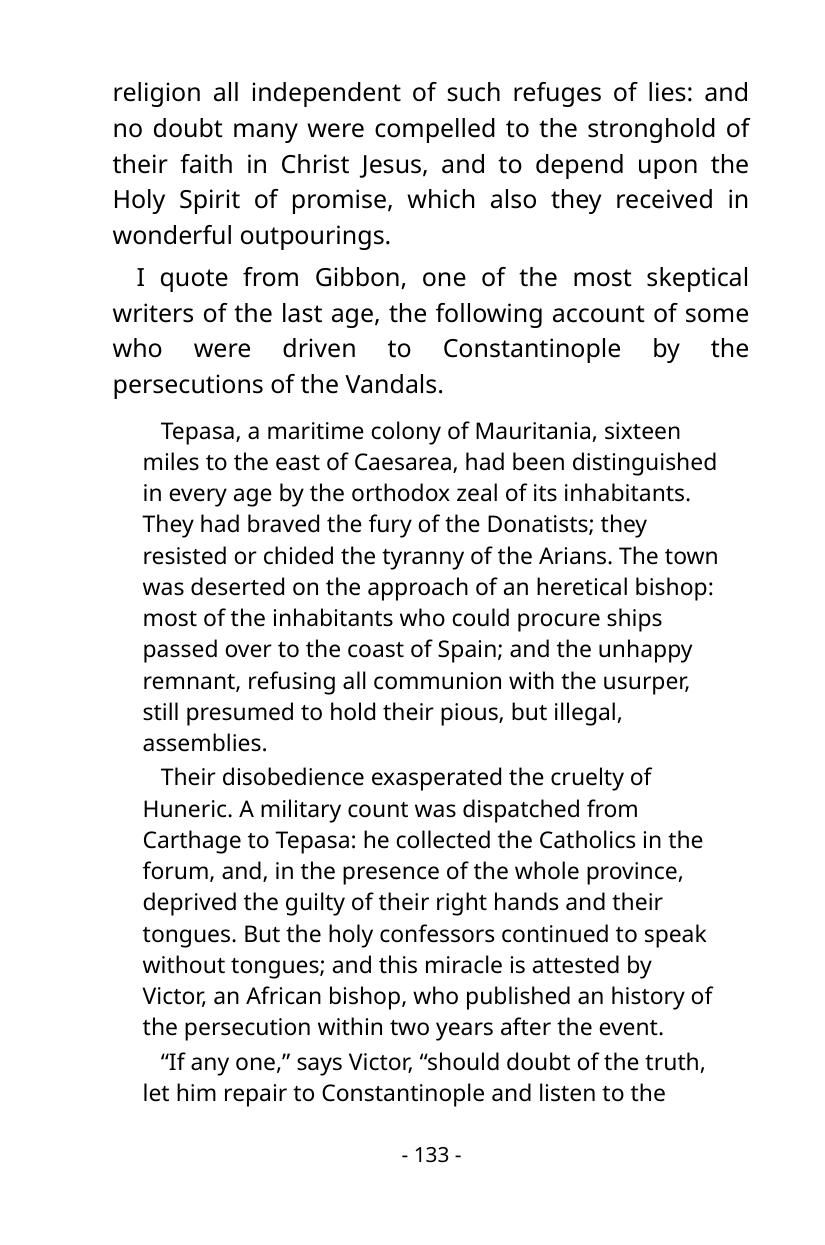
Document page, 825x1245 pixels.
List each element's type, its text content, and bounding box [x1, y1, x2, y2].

text religion all independent of such refuges of lies: and no doubt many were compelled to the stronghold of their faith in Christ Jesus, and to depend upon the Holy Spirit of promise, which also they received in wonderful outpourings. [112, 75, 750, 252]
text Tepasa, a maritime colony of Mauritania, sixteen miles to the east of Caesarea, had been distinguished in every age by the orthodox zeal of its inhabitants. They had braved the fury of the Donatists; they resisted or chided the tyranny of the Arians. The town was deserted on the approach of an heretical bishop: most of the inhabitants who could procure ships passed over to the coast of Spain; and the unhappy remnant, refusing all communion with the usurper, still presumed to hold their pious, but illegal, assemblies. [142, 414, 720, 758]
text Their disobedience exasperated the cruelty of Huneric. A military count was dispatched from Carthage to Tepasa: he collected the Catholics in the forum, and, in the presence of the whole province, deprived the guilty of their right hands and their tongues. But the holy confessors continued to speak without tongues; and this miracle is attested by Victor, an African bishop, who published an history of the persecution within two years after the event. [142, 761, 720, 1043]
text I quote from Gibbon, one of the most skeptical writers of the last age, the following account of some who were driven to Constantinople by the persecutions of the Vandals. [112, 260, 750, 401]
text “If any one,” says Victor, “should doubt of the truth, let him repair to Constantinople and listen to the [142, 1046, 720, 1108]
